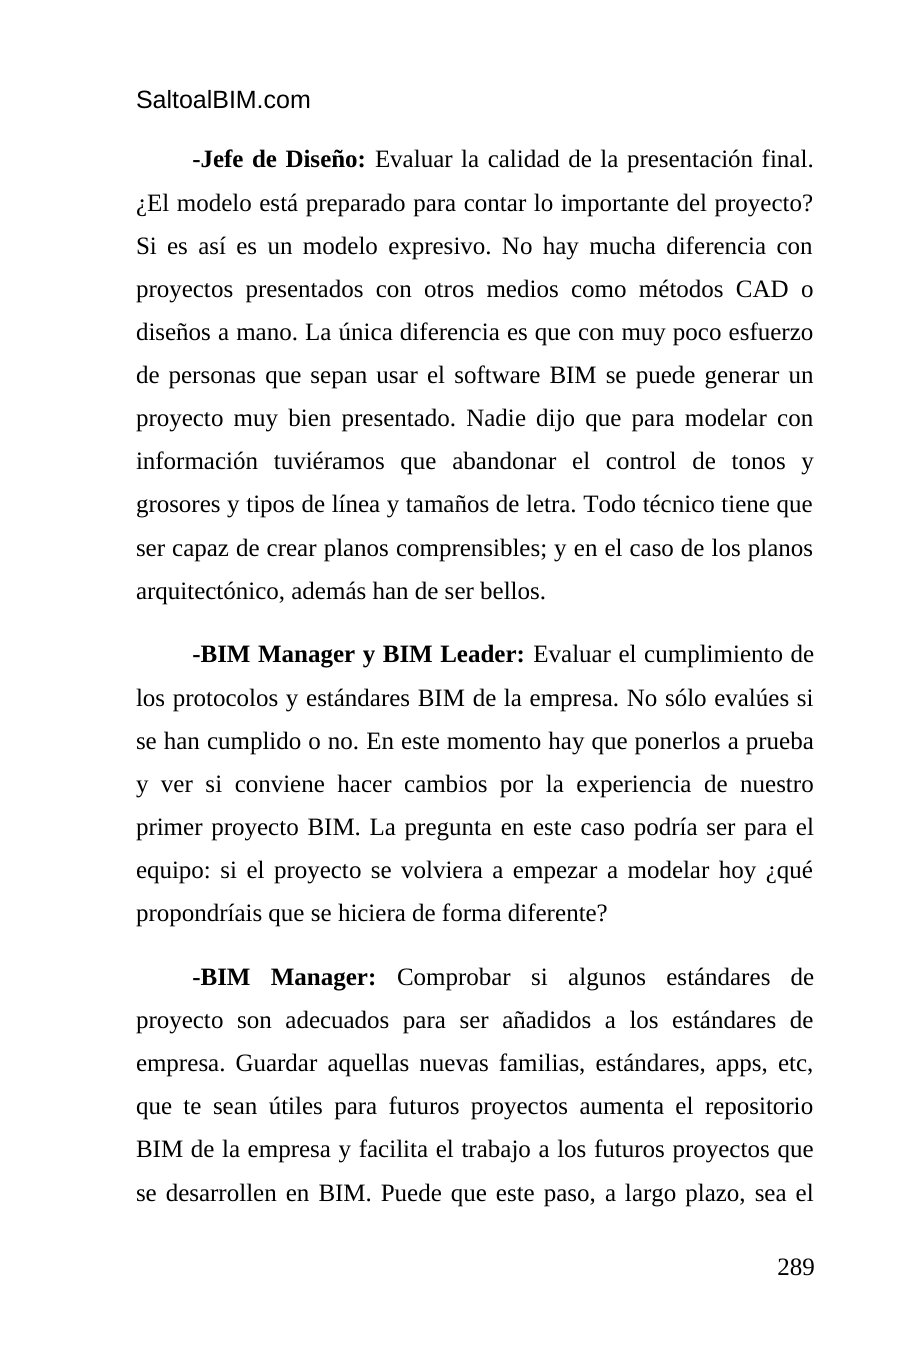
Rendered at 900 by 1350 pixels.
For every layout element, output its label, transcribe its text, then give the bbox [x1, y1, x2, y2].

text -Jefe de Diseño: Evaluar la calidad de la presentación final. ¿El modelo está preparado para contar lo importante del proyecto? Si es así es un modelo expresivo. No hay mucha diferencia con proyectos presentados con otros medios como métodos CAD o diseños a mano. La única diferencia es que con muy poco esfuerzo de personas que sepan usar el software BIM se puede generar un proyecto muy bien presentado. Nadie dijo que para modelar con información tuviéramos que abandonar el control de tonos y grosores y tipos de línea y tamaños de letra. Todo técnico tiene que ser capaz de crear planos comprensibles; y en el caso de los planos arquitectónico, además han de ser bellos. [136, 144, 814, 604]
text -BIM Manager: Comprobar si algunos estándares de proyecto son adecuados para ser añadidos a los estándares de empresa. Guardar aquellas nuevas familias, estándares, apps, etc, que te sean útiles para futuros proyectos aumenta el repositorio BIM de la empresa y facilita el trabajo a los futuros proyectos que se desarrollen en BIM. Puede que este paso, a largo plazo, sea el [136, 962, 814, 1206]
text -BIM Manager y BIM Leader: Evaluar el cumplimiento de los protocolos y estándares BIM de la empresa. No sólo evalúes si se han cumplido o no. En este momento hay que ponerlos a prueba y ver si conviene hacer cambios por la experiencia de nuestro primer proyecto BIM. La pregunta en este caso podría ser para el equipo: si el proyecto se volviera a empezar a modelar hoy ¿qué propondríais que se hiciera de forma diferente? [136, 639, 814, 927]
